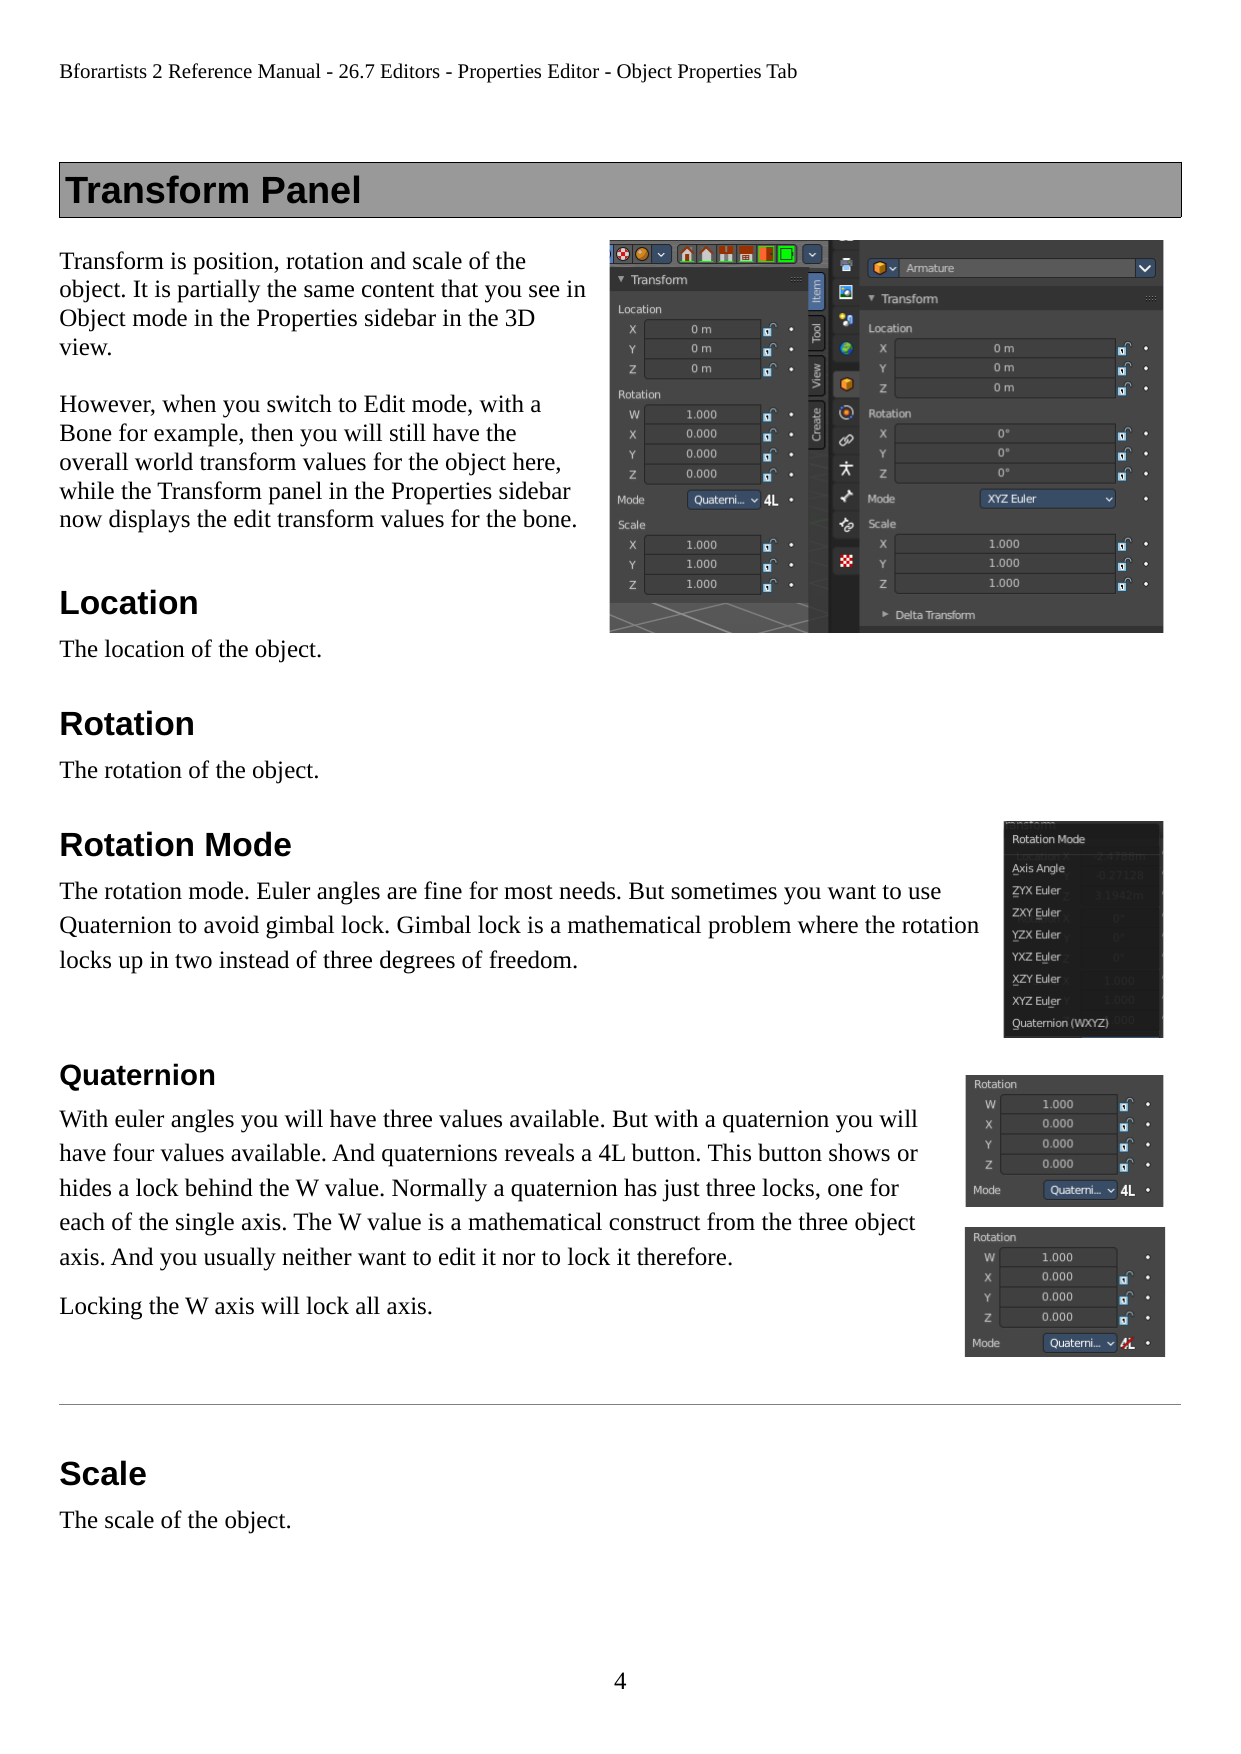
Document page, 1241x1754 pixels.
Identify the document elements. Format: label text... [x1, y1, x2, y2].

subtitle Quaternion [59, 1058, 1181, 1091]
subtitle Location [59, 583, 609, 621]
subtitle Scale [59, 1454, 1181, 1493]
text The rotation mode. Euler angles are fine for most needs. But sometimes you want to use Quaternion to avoid gimbal lock. Gimbal lock is a mathematical problem where the rotation locks up in two instead of three degrees of freedom. [59, 876, 1003, 974]
text The scale of the object. [59, 1505, 1181, 1534]
text Transform is position, rotation and scale of the object. It is partially the same content that you see in Object mode in the Properties sidebar in the 3D view. [59, 246, 609, 361]
picture [965, 1075, 1164, 1207]
subtitle Rotation [59, 704, 1181, 742]
text With euler angles you will have three values available. But with a quaternion you will have four values available. And quaternions reveals a 4L button. This button shows or hides a lock behind the W value. Normally a quaternion has just three locks, one for each of the single axis. The W value is a mathematical construct from the three object axis. And you usually neither want to edit it nor to lock it therefore. [59, 1104, 1181, 1271]
subtitle Rotation Mode [59, 825, 1003, 863]
picture [964, 1227, 1166, 1357]
subtitle [1164, 825, 1181, 863]
table_header Transform Panel [60, 163, 1181, 217]
subtitle [1164, 583, 1181, 621]
text The location of the object. [59, 634, 1181, 663]
text Locking the W axis will lock all axis. [59, 1291, 964, 1320]
picture [1003, 821, 1164, 1038]
picture [609, 240, 1164, 633]
text However, when you switch to Edit mode, with a Bone for example, then you will still have the overall world transform values for the object here, while the Transform panel in the Properties sidebar now displays the edit transform values for the bone. [59, 389, 609, 533]
text The rotation of the object. [59, 755, 1181, 784]
